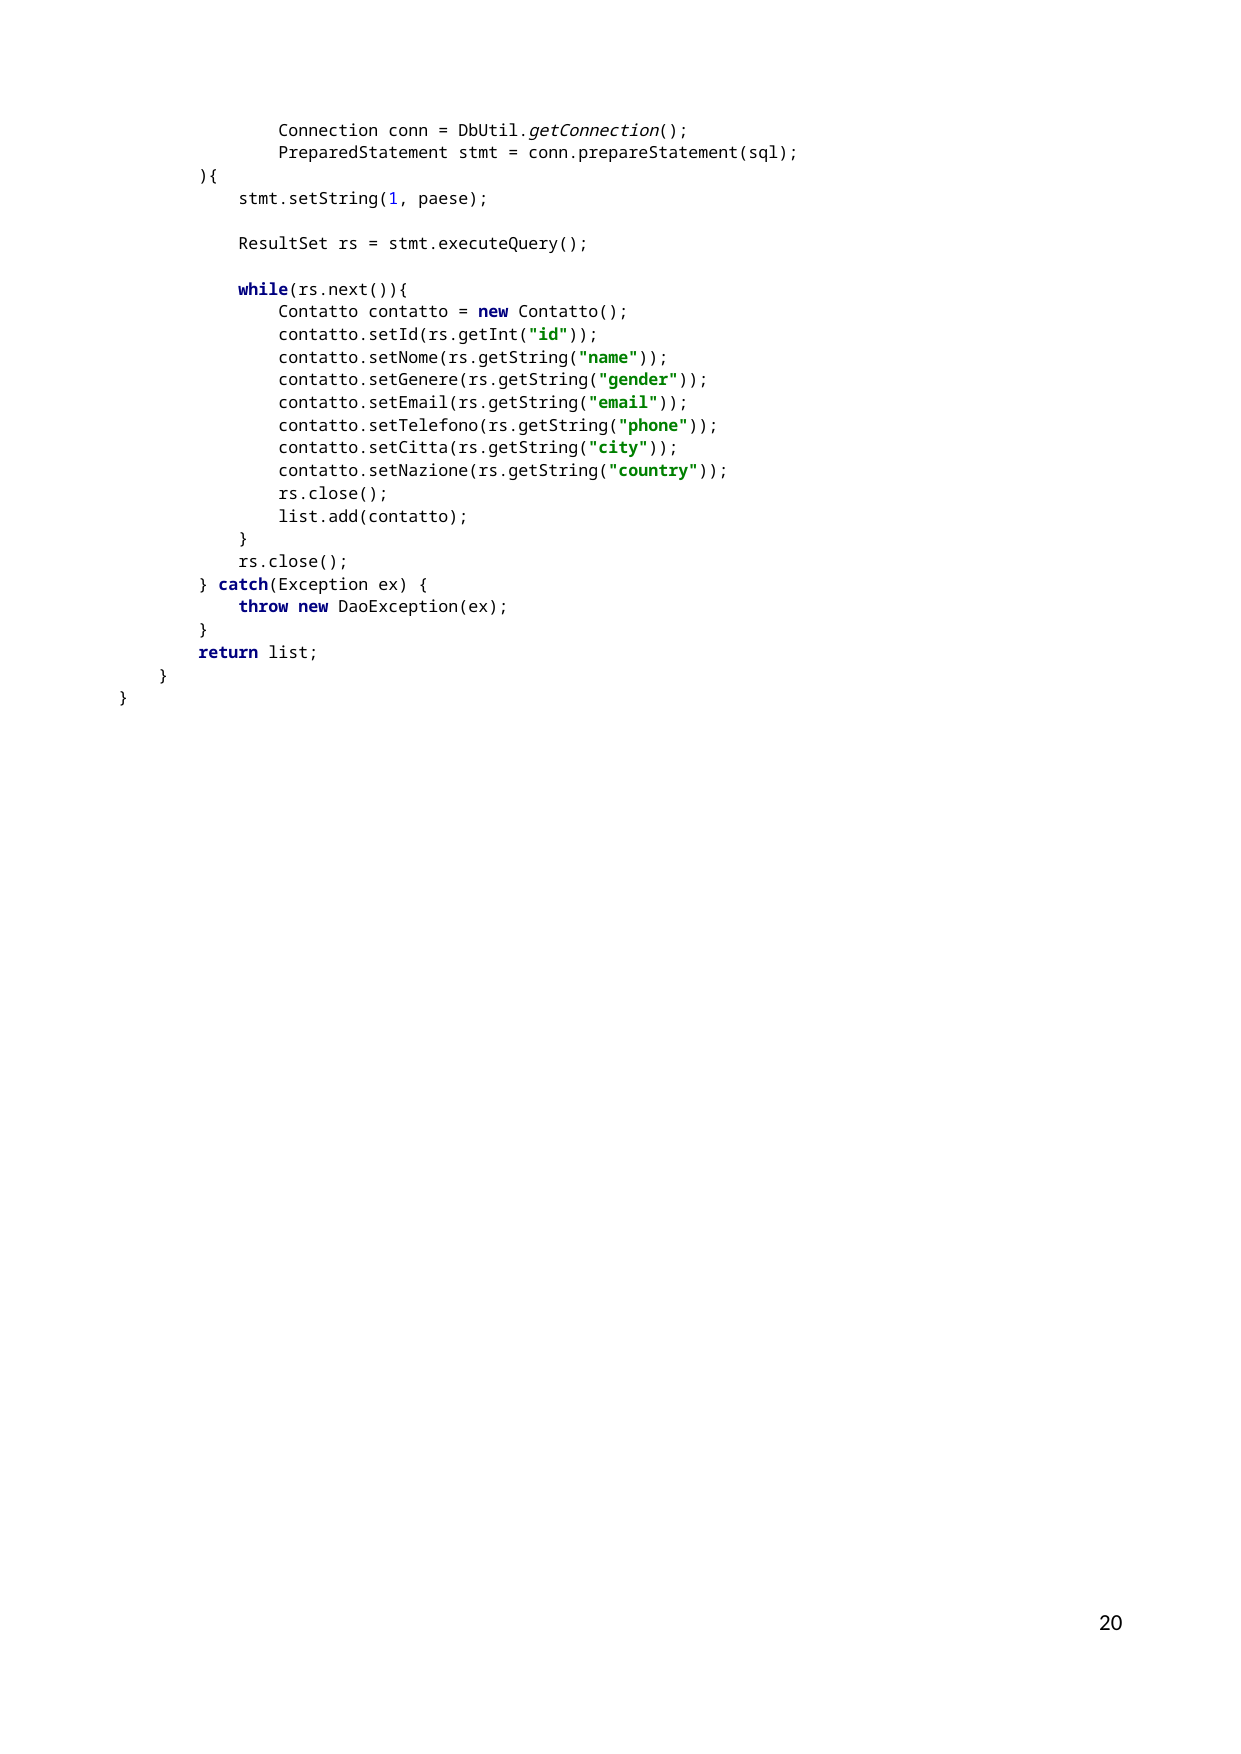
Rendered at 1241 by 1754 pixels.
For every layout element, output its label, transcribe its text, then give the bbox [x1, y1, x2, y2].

text Connection conn = DbUtil.getConnection(); PreparedStatement stmt = conn.prepareStatement(sql); ){ stmt.setString(1, paese); ResultSet rs = stmt.executeQuery(); while(rs.next()){ Contatto contatto = new Contatto(); contatto.setId(rs.getInt("id")); contatto.setNome(rs.getString("name")); contatto.setGenere(rs.getString("gender")); contatto.setEmail(rs.getString("email")); contatto.setTelefono(rs.getString("phone")); contatto.setCitta(rs.getString("city")); contatto.setNazione(rs.getString("country")); rs.close(); list.add(contatto); } rs.close(); } catch(Exception ex) { throw new DaoException(ex); } return list; } } [118, 118, 1122, 708]
